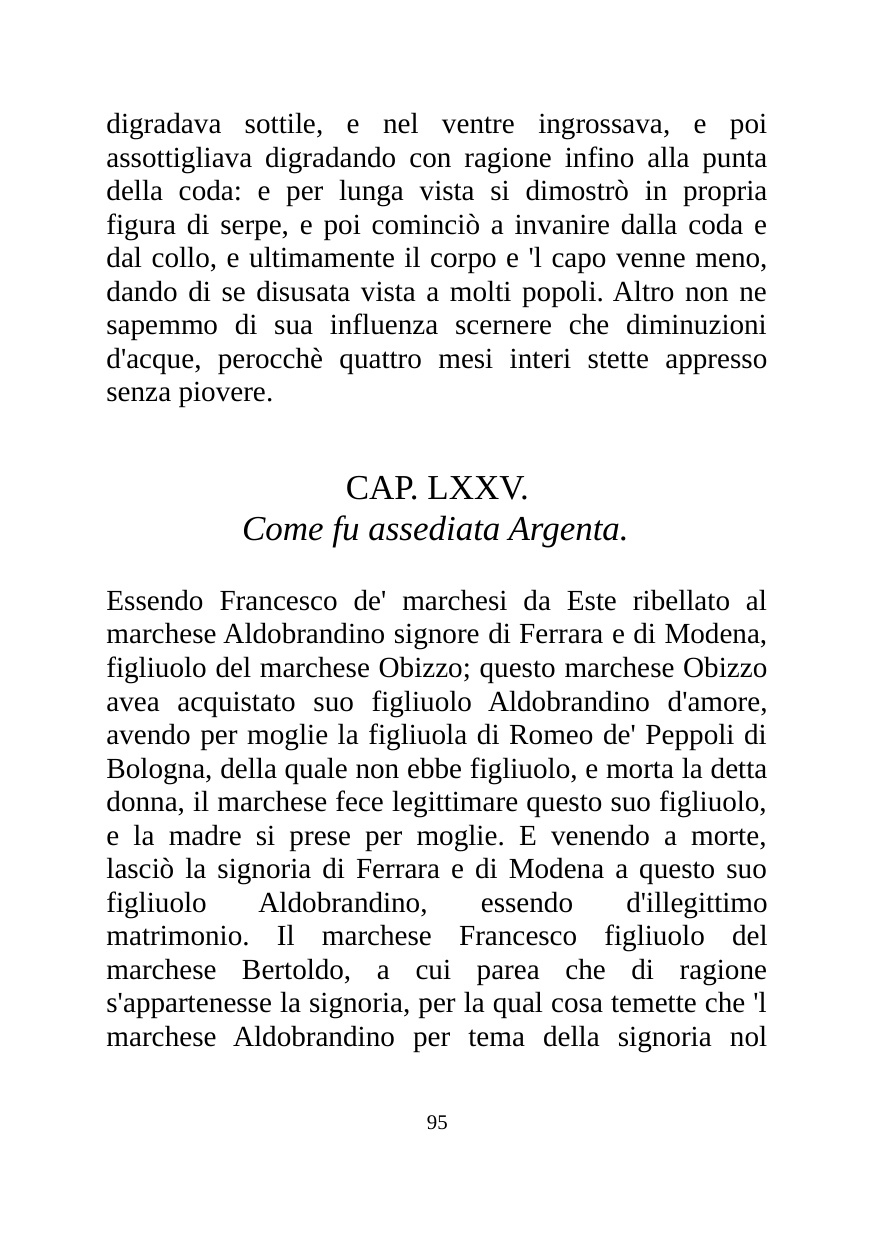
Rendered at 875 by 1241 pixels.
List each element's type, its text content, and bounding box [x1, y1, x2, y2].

text digradava sottile, e nel ventre ingrossava, e poi assottigliava digradando con ragione infino alla punta della coda: e per lunga vista si dimostrò in propria figura di serpe, e poi cominciò a invanire dalla coda e dal collo, e ultimamente il corpo e 'l capo venne meno, dando di se disusata vista a molti popoli. Altro non ne sapemmo di sua influenza scernere che diminuzioni d'acque, perocchè quattro mesi interi stette appresso senza piovere. [106, 106, 768, 408]
subtitle CAP. LXXV. Come fu assediata Argenta. [106, 467, 768, 548]
text Essendo Francesco de' marchesi da Este ribellato al marchese Aldobrandino signore di Ferrara e di Modena, figliuolo del marchese Obizzo; questo marchese Obizzo avea acquistato suo figliuolo Aldobrandino d'amore, avendo per moglie la figliuola di Romeo de' Peppoli di Bologna, della quale non ebbe figliuolo, e morta la detta donna, il marchese fece legittimare questo suo figliuolo, e la madre si prese per moglie. E venendo a morte, lasciò la signoria di Ferrara e di Modena a questo suo figliuolo Aldobrandino, essendo d'illegittimo matrimonio. Il marchese Francesco figliuolo del marchese Bertoldo, a cui parea che di ragione s'appartenesse la signoria, per la qual cosa temette che 'l marchese Aldobrandino per tema della signoria nol [106, 583, 768, 1053]
